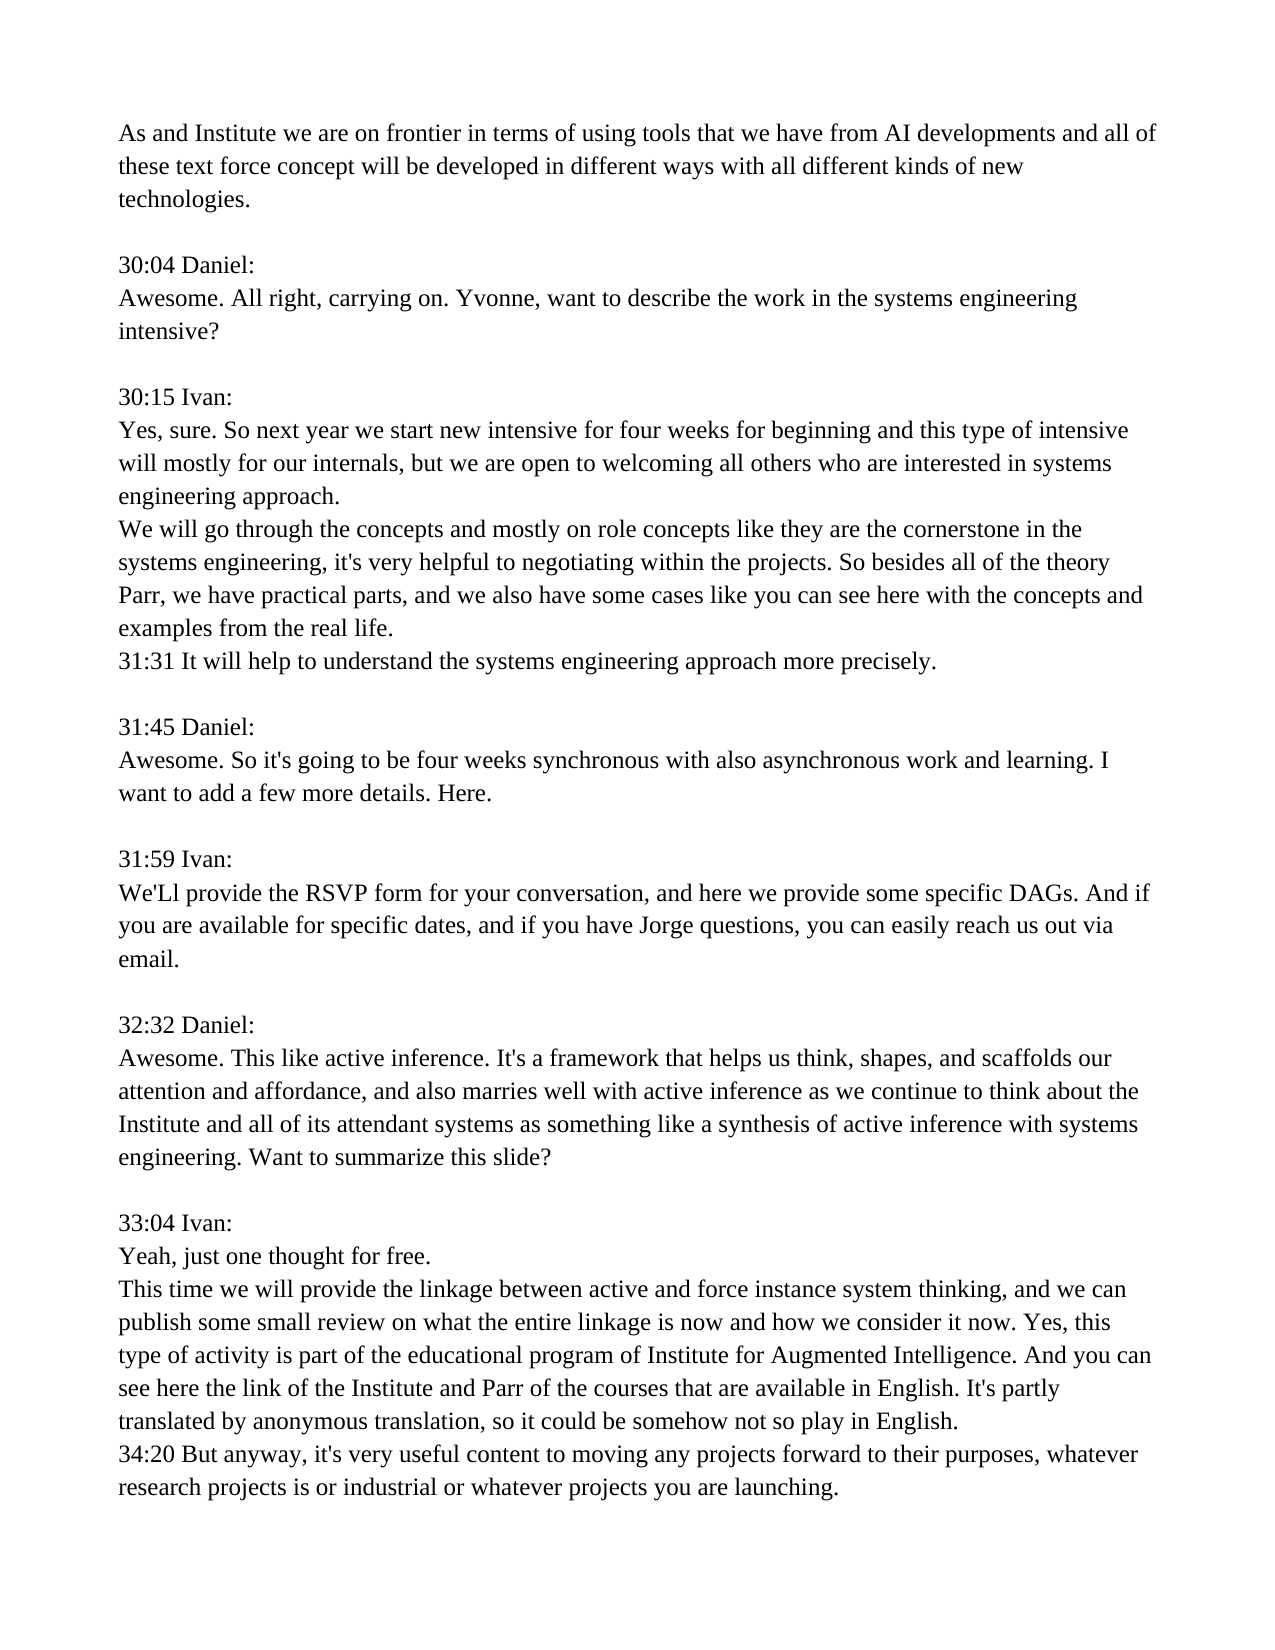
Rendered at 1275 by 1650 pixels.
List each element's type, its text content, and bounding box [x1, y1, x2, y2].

text 33:04 Ivan: [118, 1208, 1157, 1237]
text We will go through the concepts and mostly on role concepts like they are the cornerstone in the systems engineering, it's very helpful to negotiating within the projects. So besides all of the theory Parr, we have practical parts, and we also have some cases like you can see here with the concepts and examples from the real life. [118, 514, 1157, 642]
text We'Ll provide the RSVP form for your conversation, and here we provide some specific DAGs. And if you are available for specific dates, and if you have Jorge questions, you can easily reach us out via email. [118, 878, 1157, 972]
text 32:32 Daniel: [118, 1010, 1157, 1038]
text Yes, sure. So next year we start new intensive for four weeks for beginning and this type of intensive will mostly for our internals, but we are open to welcoming all others who are interested in systems engineering approach. [118, 415, 1157, 510]
text Yeah, just one thought for free. [118, 1241, 1157, 1269]
text Awesome. This like active inference. It's a framework that helps us think, shapes, and scaffolds our attention and affordance, and also marries well with active inference as we continue to think about the Institute and all of its attendant systems as something like a synthesis of active inference with systems engineering. Want to summarize this slide? [118, 1043, 1157, 1171]
text Awesome. So it's going to be four weeks synchronous with also asynchronous work and learning. I want to add a few more details. Here. [118, 746, 1157, 807]
text 31:59 Ivan: [118, 844, 1157, 873]
text Awesome. All right, carrying on. Yvonne, want to describe the work in the systems engineering intensive? [118, 283, 1157, 345]
text 30:04 Daniel: [118, 250, 1157, 279]
text 30:15 Ivan: [118, 382, 1157, 411]
text 31:31 It will help to understand the systems engineering approach more precisely. [118, 646, 1157, 675]
text As and Institute we are on frontier in terms of using tools that we have from AI developments and all of these text force concept will be developed in different ways with all different kinds of new technologies. [118, 118, 1157, 213]
text 34:20 But anyway, it's very useful content to moving any projects forward to their purposes, whatever research projects is or industrial or whatever projects you are launching. [118, 1439, 1157, 1501]
text 31:45 Daniel: [118, 712, 1157, 741]
text This time we will provide the linkage between active and force instance system thinking, and we can publish some small review on what the entire linkage is now and how we consider it now. Yes, this type of activity is part of the educational program of Institute for Augmented Intelligence. And you can see here the link of the Institute and Parr of the courses that are available in English. It's partly translated by anonymous translation, so it could be somehow not so play in English. [118, 1274, 1157, 1435]
